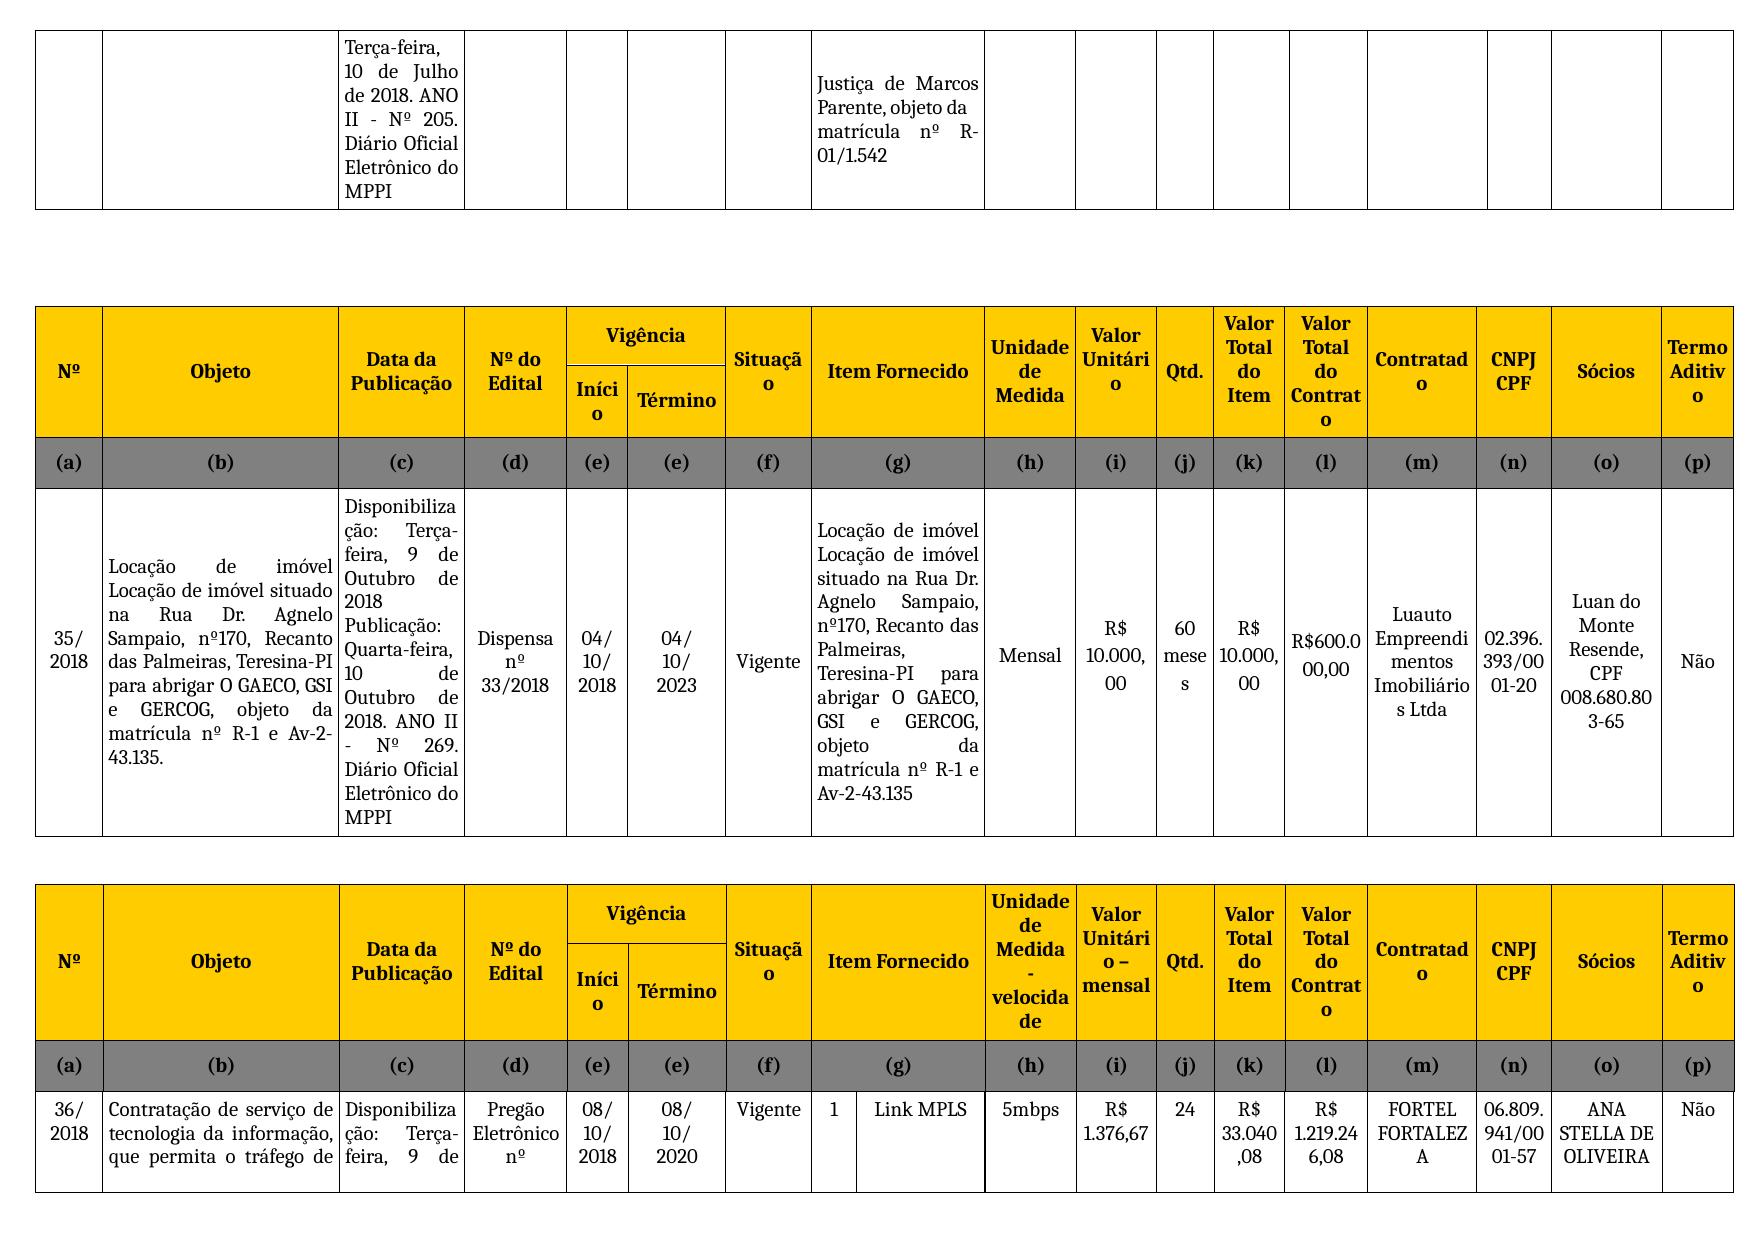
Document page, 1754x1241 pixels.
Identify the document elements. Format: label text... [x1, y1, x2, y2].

table_cell (f) [726, 438, 811, 488]
table_cell [985, 31, 1075, 209]
table_cell (a) [36, 438, 102, 488]
table_header Vigência [567, 307, 725, 364]
table_cell [726, 31, 811, 209]
table_cell (f) [727, 1041, 811, 1091]
table_cell 04/ 10/ 2018 [567, 489, 627, 836]
table_cell Locação de imóvel Locação de imóvel situado na Rua Dr. Agnelo Sampaio, nº170, Recanto das Palmeiras, Teresina-PI para abrigar O GAECO, GSI e GERCOG, objeto da matrícula nº R-1 e Av-2-43.135 [812, 489, 984, 836]
table_cell R$600.000,00 [1285, 489, 1367, 836]
table_header Situação [726, 307, 811, 437]
table_cell 5mbps [986, 1092, 1076, 1192]
table_cell R$ 33.040,08 [1215, 1092, 1284, 1192]
table_header CNPJ CPF [1477, 885, 1551, 1040]
table_cell Não [1663, 1092, 1733, 1192]
table_cell (e) [567, 438, 627, 488]
table_cell Locação de imóvel Locação de imóvel situado na Rua Dr. Agnelo Sampaio, nº170, Recanto das Palmeiras, Teresina-PI para abrigar O GAECO, GSI e GERCOG, objeto da matrícula nº R-1 e Av-2-43.135. [103, 489, 338, 836]
table_header Nº do Edital [465, 885, 567, 1040]
table_cell Dispensa nº 33/2018 [465, 489, 566, 836]
table_cell Luan do Monte Resende, CPF 008.680.803-65 [1552, 489, 1661, 836]
table_cell (o) [1552, 1041, 1662, 1091]
table_header Sócios [1552, 885, 1662, 1040]
table_cell (o) [1552, 438, 1661, 488]
table_cell (e) [568, 1041, 628, 1091]
table_cell (h) [985, 438, 1075, 488]
table_cell [628, 31, 725, 209]
table_header Nº [36, 885, 103, 1040]
table_header Objeto [104, 885, 339, 1040]
table_header Termo Aditivo [1662, 307, 1733, 437]
table_header Unidade de Medida [985, 307, 1075, 437]
table_cell Vigente [726, 1092, 811, 1192]
table_cell [1290, 31, 1367, 209]
table_header Contratado [1368, 885, 1476, 1040]
table_cell FORTEL FORTALEZA [1368, 1092, 1476, 1192]
table_cell (e) [629, 1041, 726, 1091]
table_cell (i) [1076, 438, 1156, 488]
table_cell ANA STELLA DE OLIVEIRA [1552, 1092, 1662, 1192]
table_header Sócios [1552, 307, 1661, 437]
table_cell Link MPLS [857, 1092, 984, 1192]
table_cell 24 [1157, 1092, 1214, 1192]
table_header Termo Aditivo [1663, 885, 1734, 1040]
table_cell [1076, 31, 1156, 209]
table_header Item Fornecido [812, 307, 984, 437]
table_header Valor Total do Item [1215, 885, 1285, 1040]
table_cell 08/ 10/ 2018 [567, 1092, 628, 1192]
table_cell [1214, 31, 1289, 209]
table_cell (b) [103, 438, 338, 488]
table_cell (d) [465, 438, 566, 488]
table_header Valor Unitário [1076, 307, 1156, 437]
table_cell Início [567, 366, 627, 437]
table_cell (c) [339, 438, 464, 488]
table_cell Pregão Eletrônico nº [465, 1092, 566, 1192]
table_cell Disponibilização: Terça-feira, 9 de Outubro de 2018 Publicação: Quarta-feira, 10 de Outubro de 2018. ANO II - Nº 269. Diário Oficial Eletrônico do MPPI [339, 489, 464, 836]
table_cell 06.809.941/0001-57 [1477, 1092, 1551, 1192]
table_cell R$ 10.000,00 [1214, 489, 1284, 836]
table_cell (n) [1477, 1041, 1551, 1091]
table_cell [1157, 31, 1213, 209]
table_header Valor Total do Item [1214, 307, 1284, 437]
table_cell Contratação de serviço de tecnologia da informação, que permita o tráfego de [103, 1092, 339, 1192]
table_cell (c) [340, 1041, 464, 1091]
table_cell Término [629, 944, 726, 1040]
table_cell (n) [1477, 438, 1551, 488]
table_header Situação [727, 885, 811, 1040]
table_cell (m) [1368, 1041, 1476, 1091]
table_cell (j) [1157, 1041, 1214, 1091]
table_header Qtd. [1157, 885, 1214, 1040]
table_header Nº do Edital [465, 307, 566, 437]
table_cell R$ 10.000,00 [1076, 489, 1156, 836]
table_cell (p) [1662, 438, 1733, 488]
table_cell Mensal [985, 489, 1075, 836]
table_cell R$ 1.219.246,08 [1285, 1092, 1367, 1192]
table_cell Justiça de Marcos Parente, objeto da matrícula nº R-01/1.542 [812, 31, 984, 209]
table_cell Vigente [726, 489, 811, 836]
table_cell [1368, 31, 1487, 209]
table_cell 02.396.393/0001-20 [1477, 489, 1551, 836]
table_cell (m) [1368, 438, 1476, 488]
table_cell Término [628, 366, 725, 437]
table_cell (g) [812, 1041, 985, 1091]
table_cell (g) [812, 438, 984, 488]
table_header CNPJ CPF [1477, 307, 1551, 437]
table_cell [36, 31, 102, 209]
table_header Data da Publicação [339, 307, 464, 437]
table_cell 04/ 10/ 2023 [628, 489, 725, 836]
table_cell 1 [812, 1092, 856, 1192]
table_header Valor Total do Contrato [1286, 885, 1367, 1040]
table_cell [567, 31, 627, 209]
table_cell 60 meses [1157, 489, 1213, 836]
table_cell [465, 31, 566, 209]
table_cell [1662, 31, 1733, 209]
table_header Objeto [103, 307, 338, 437]
table_cell (b) [104, 1041, 339, 1091]
table_header Valor Unitário – mensal [1077, 885, 1156, 1040]
table_cell 36/ 2018 [36, 1092, 102, 1192]
table_cell (p) [1663, 1041, 1734, 1091]
table_cell (h) [986, 1041, 1076, 1091]
table_cell (i) [1077, 1041, 1156, 1091]
table_header Contratado [1368, 307, 1476, 437]
table_cell (d) [465, 1041, 567, 1091]
table_cell Início [568, 944, 628, 1040]
table_cell (e) [628, 438, 725, 488]
table_header Qtd. [1157, 307, 1213, 437]
table_cell (a) [36, 1041, 103, 1091]
table_cell 08/ 10/ 2020 [629, 1092, 725, 1192]
table_cell [1488, 31, 1551, 209]
table_cell (l) [1286, 1041, 1367, 1091]
table_cell [103, 31, 338, 209]
table_cell Não [1662, 489, 1733, 836]
table_header Data da Publicação [340, 885, 464, 1040]
table_header Vigência [568, 885, 726, 943]
table_cell (k) [1215, 1041, 1285, 1091]
table_header Unidade de Medida - velocidade [986, 885, 1076, 1040]
table_cell - [1552, 31, 1661, 209]
table_cell R$ 1.376,67 [1077, 1092, 1156, 1192]
table_cell (k) [1214, 438, 1284, 488]
table_header Valor Total do Contrato [1285, 307, 1367, 437]
table_cell (j) [1157, 438, 1213, 488]
table_cell (l) [1285, 438, 1367, 488]
table_header Item Fornecido [812, 885, 985, 1040]
table_cell Terça-feira, 10 de Julho de 2018. ANO II - Nº 205. Diário Oficial Eletrônico do MPPI [339, 31, 464, 209]
table_cell Disponibilização: Terça-feira, 9 de [340, 1092, 464, 1192]
table_cell Luauto Empreendimentos Imobiliários Ltda [1368, 489, 1476, 836]
table_header Nº [36, 307, 102, 437]
table_cell 35/ 2018 [36, 489, 102, 836]
